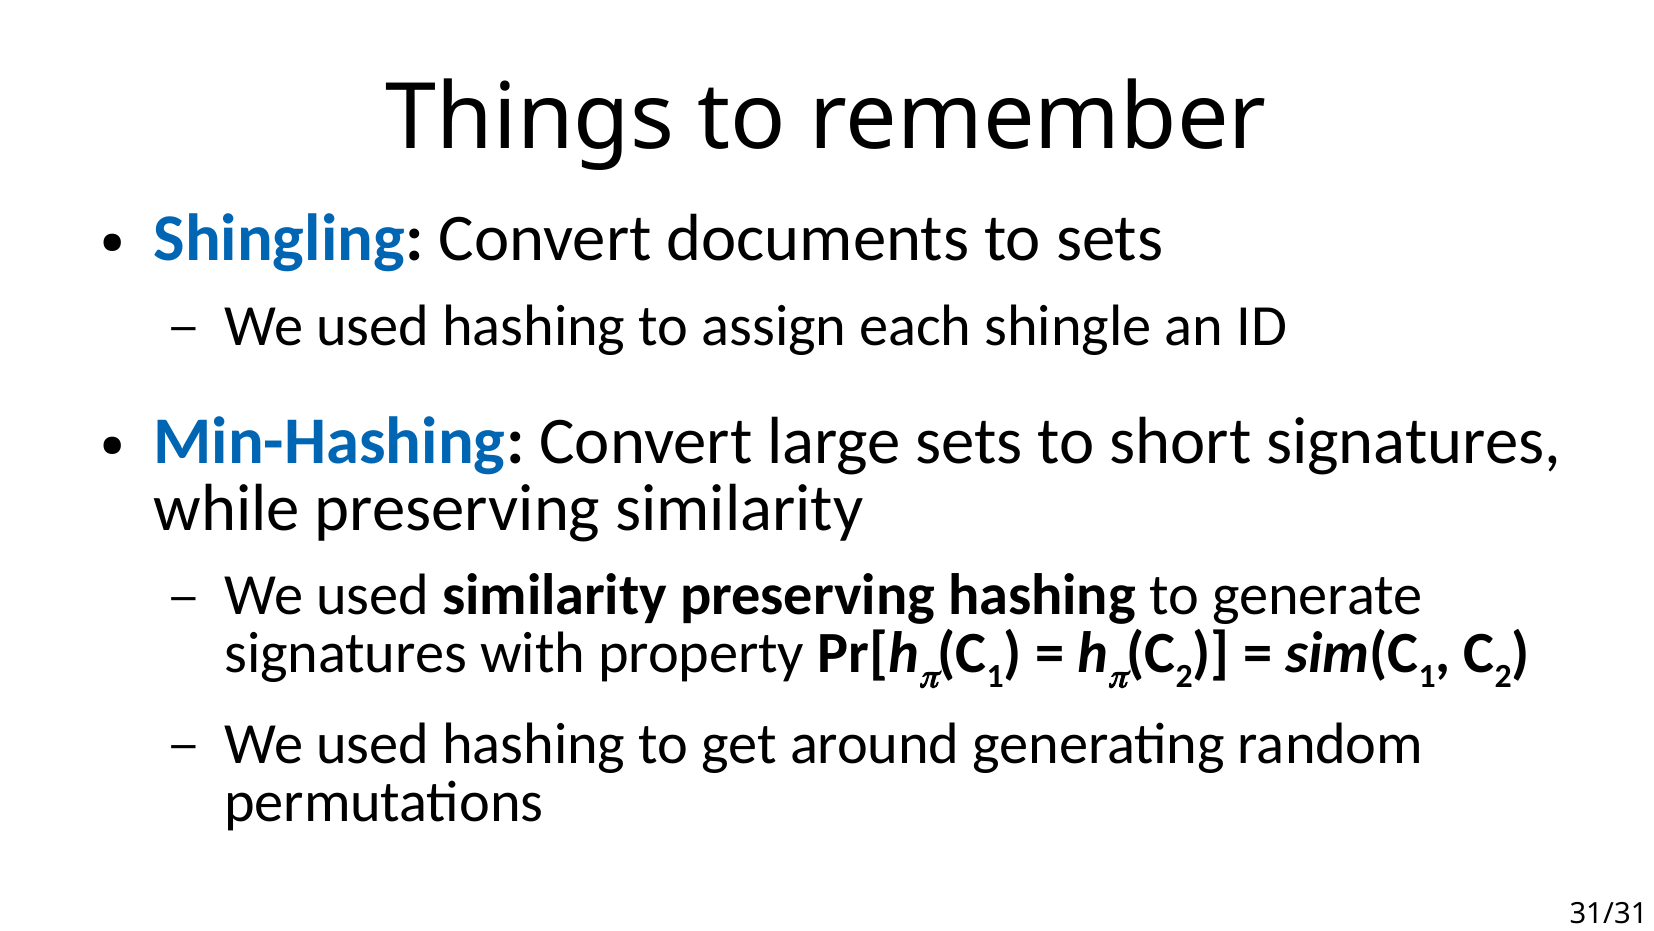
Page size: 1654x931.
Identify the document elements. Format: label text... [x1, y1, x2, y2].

title Things to remember [82, 1, 1571, 210]
list Shingling: Convert documents to sets We used hashing to assign each shingle an ID Min-Hashing: Convert large sets to short signatures, while preserving similarity We used similarity preserving hashing to generate signatures with property Pr[hπ(C1) = hπ(C2)] = sim(C1, C2) We used hashing to get around generating random permutations [82, 210, 1571, 870]
